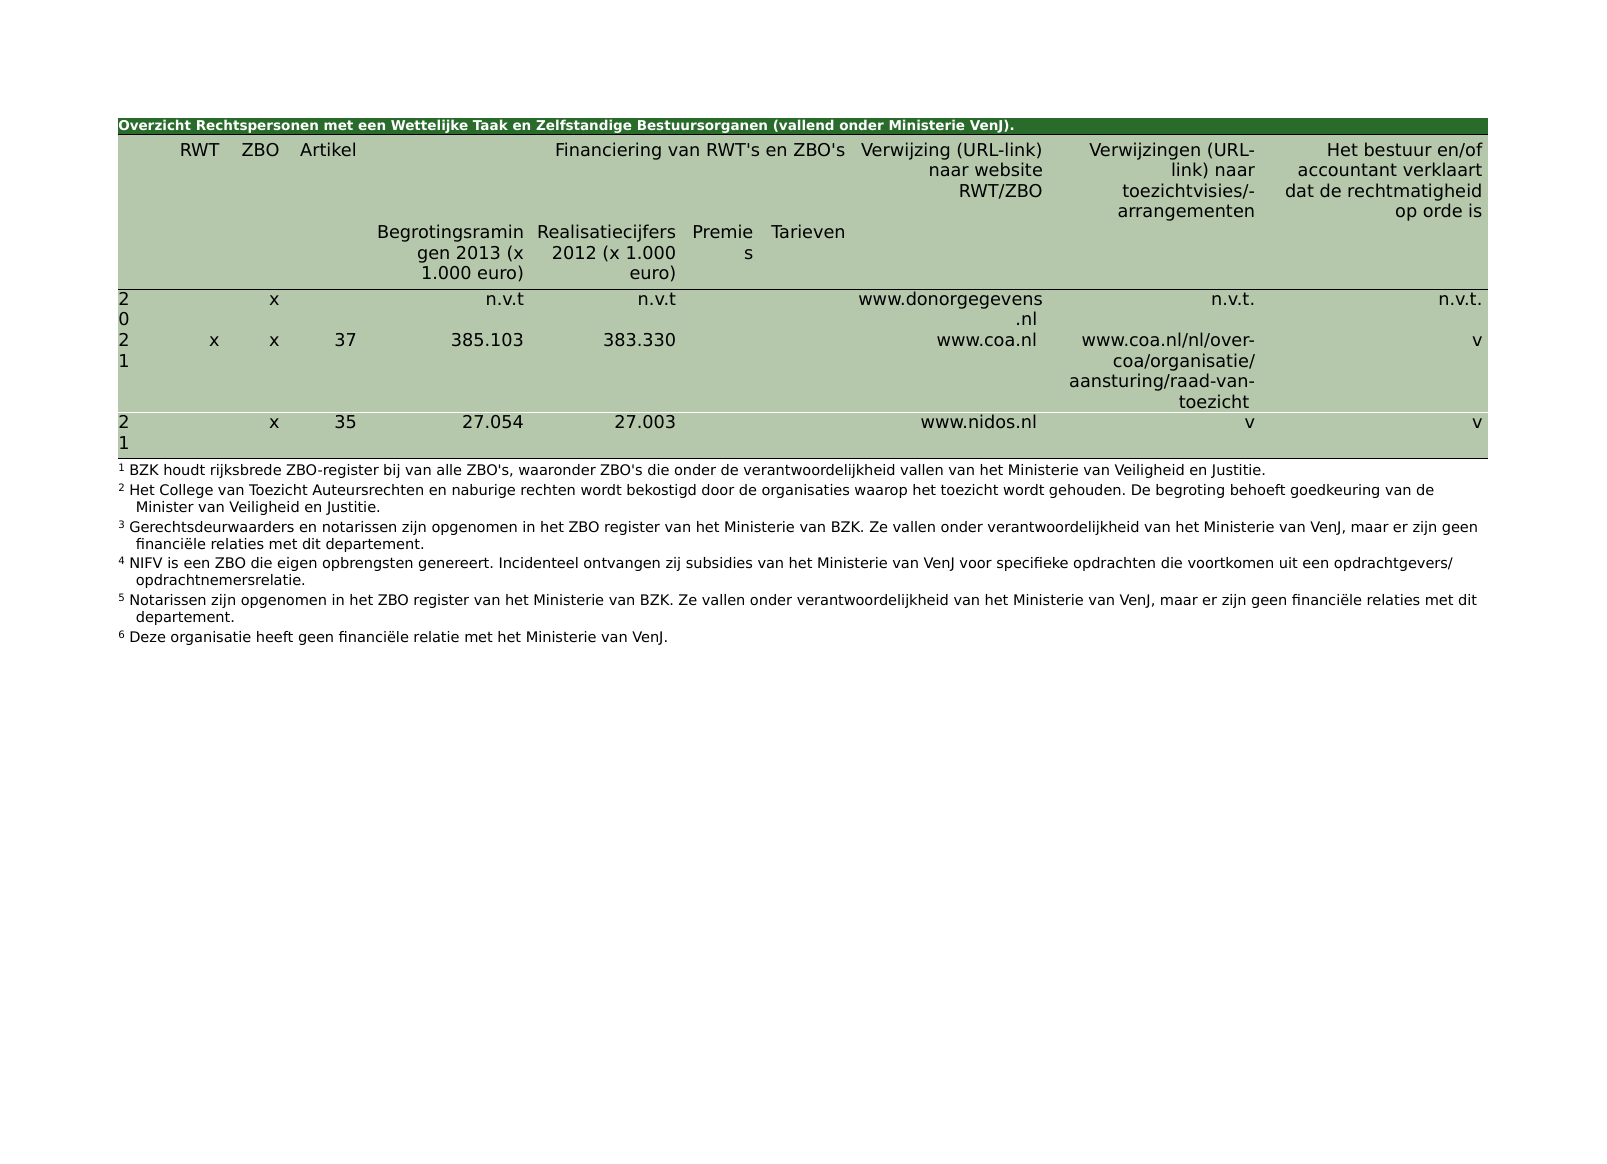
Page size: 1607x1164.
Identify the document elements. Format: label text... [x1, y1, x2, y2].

table_cell 35 [285, 413, 362, 458]
table_cell [851, 222, 1048, 289]
table_cell [165, 290, 225, 330]
table_cell n.v.t. [1261, 290, 1488, 330]
table_cell [759, 330, 851, 412]
table_cell www.coa.nl [851, 330, 1048, 412]
table_cell [120, 290, 163, 330]
table_cell v [1049, 413, 1261, 458]
table_cell Het bestuur en/of accountant verklaart dat de rechtmatigheid op orde is [1261, 135, 1488, 222]
table_cell n.v.t [363, 290, 530, 330]
table_cell www.donorgegevens.nl [851, 290, 1048, 330]
table_cell 1 BZK houdt rijksbrede ZBO-register bij van alle ZBO's, waaronder ZBO's die onder de verantwoordelijkheid vallen van het Ministerie van Veiligheid en Justitie. 2 Het College van Toezicht Auteursrechten en naburige rechten wordt bekostigd door de organisaties waarop het toezicht wordt gehouden. De begroting behoeft goedkeuring van de Minister van Veiligheid en Justitie. 3 Gerechtsdeurwaarders en notarissen zijn opgenomen in het ZBO register van het Ministerie van BZK. Ze vallen onder verantwoordelijkheid van het Ministerie van VenJ, maar er zijn geen financiële relaties met dit departement. 4 NIFV is een ZBO die eigen opbrengsten genereert. Incidenteel ontvangen zij subsidies van het Ministerie van VenJ voor specifieke opdrachten die voortkomen uit een opdrachtgevers/ opdrachtnemersrelatie. 5 Notarissen zijn opgenomen in het ZBO register van het Ministerie van BZK. Ze vallen onder verantwoordelijkheid van het Ministerie van VenJ, maar er zijn geen financiële relaties met dit departement. 6 Deze organisatie heeft geen financiële relatie met het Ministerie van VenJ. [118, 459, 1488, 646]
table_cell n.v.t [530, 290, 682, 330]
table_cell Financiering van RWT's en ZBO's [363, 135, 851, 222]
table_cell Begrotingsramingen 2013 (x 1.000 euro) [363, 222, 530, 289]
table_cell [120, 416, 126, 425]
table_header Overzicht Rechtspersonen met een Wettelijke Taak en Zelfstandige Bestuursorganen (vallend onder Ministerie VenJ). [118, 118, 1488, 134]
table_cell n.v.t. [1049, 290, 1261, 330]
table_cell [225, 222, 285, 289]
table_cell 383.330 [530, 330, 682, 412]
table_cell [759, 290, 851, 330]
table_cell ZBO [225, 135, 285, 222]
table_cell [682, 330, 759, 412]
table_cell x [225, 330, 285, 412]
table_cell Artikel [285, 135, 362, 222]
table_cell [120, 135, 163, 222]
table_cell [759, 413, 851, 458]
table_cell [120, 334, 126, 343]
table_cell [120, 293, 126, 302]
table_cell x [225, 413, 285, 458]
table_cell [285, 222, 362, 289]
table_cell 37 [285, 330, 362, 412]
table_cell [121, 313, 126, 324]
table_cell www.coa.nl/nl/over-coa/organisatie/aansturing/raad-van-toezicht [1049, 330, 1261, 412]
table_cell 27.003 [530, 413, 682, 458]
table_cell x [225, 290, 285, 330]
table_cell [120, 413, 163, 458]
table_cell [120, 222, 163, 289]
table_cell [1261, 222, 1488, 289]
table_cell 27.054 [363, 413, 530, 458]
table_cell Premies [682, 222, 759, 289]
table_cell [120, 330, 163, 412]
table_cell www.nidos.nl [851, 413, 1048, 458]
table_cell [165, 222, 225, 289]
table_cell v [1261, 413, 1488, 458]
table_cell [1049, 222, 1261, 289]
table_cell Verwijzingen (URL-link) naar toezichtvisies/-arrangementen [1049, 135, 1261, 222]
table_cell RWT [165, 135, 225, 222]
table_cell [285, 290, 362, 330]
table_cell Verwijzing (URL-link) naar website RWT/ZBO [851, 135, 1048, 222]
table_cell [682, 413, 759, 458]
table_cell [682, 290, 759, 330]
table_cell x [165, 330, 225, 412]
table_cell Realisatiecijfers 2012 (x 1.000 euro) [530, 222, 682, 289]
table_cell Tarieven [759, 222, 851, 289]
table_cell [165, 413, 225, 458]
table_cell 385.103 [363, 330, 530, 412]
table_cell v [1261, 330, 1488, 412]
